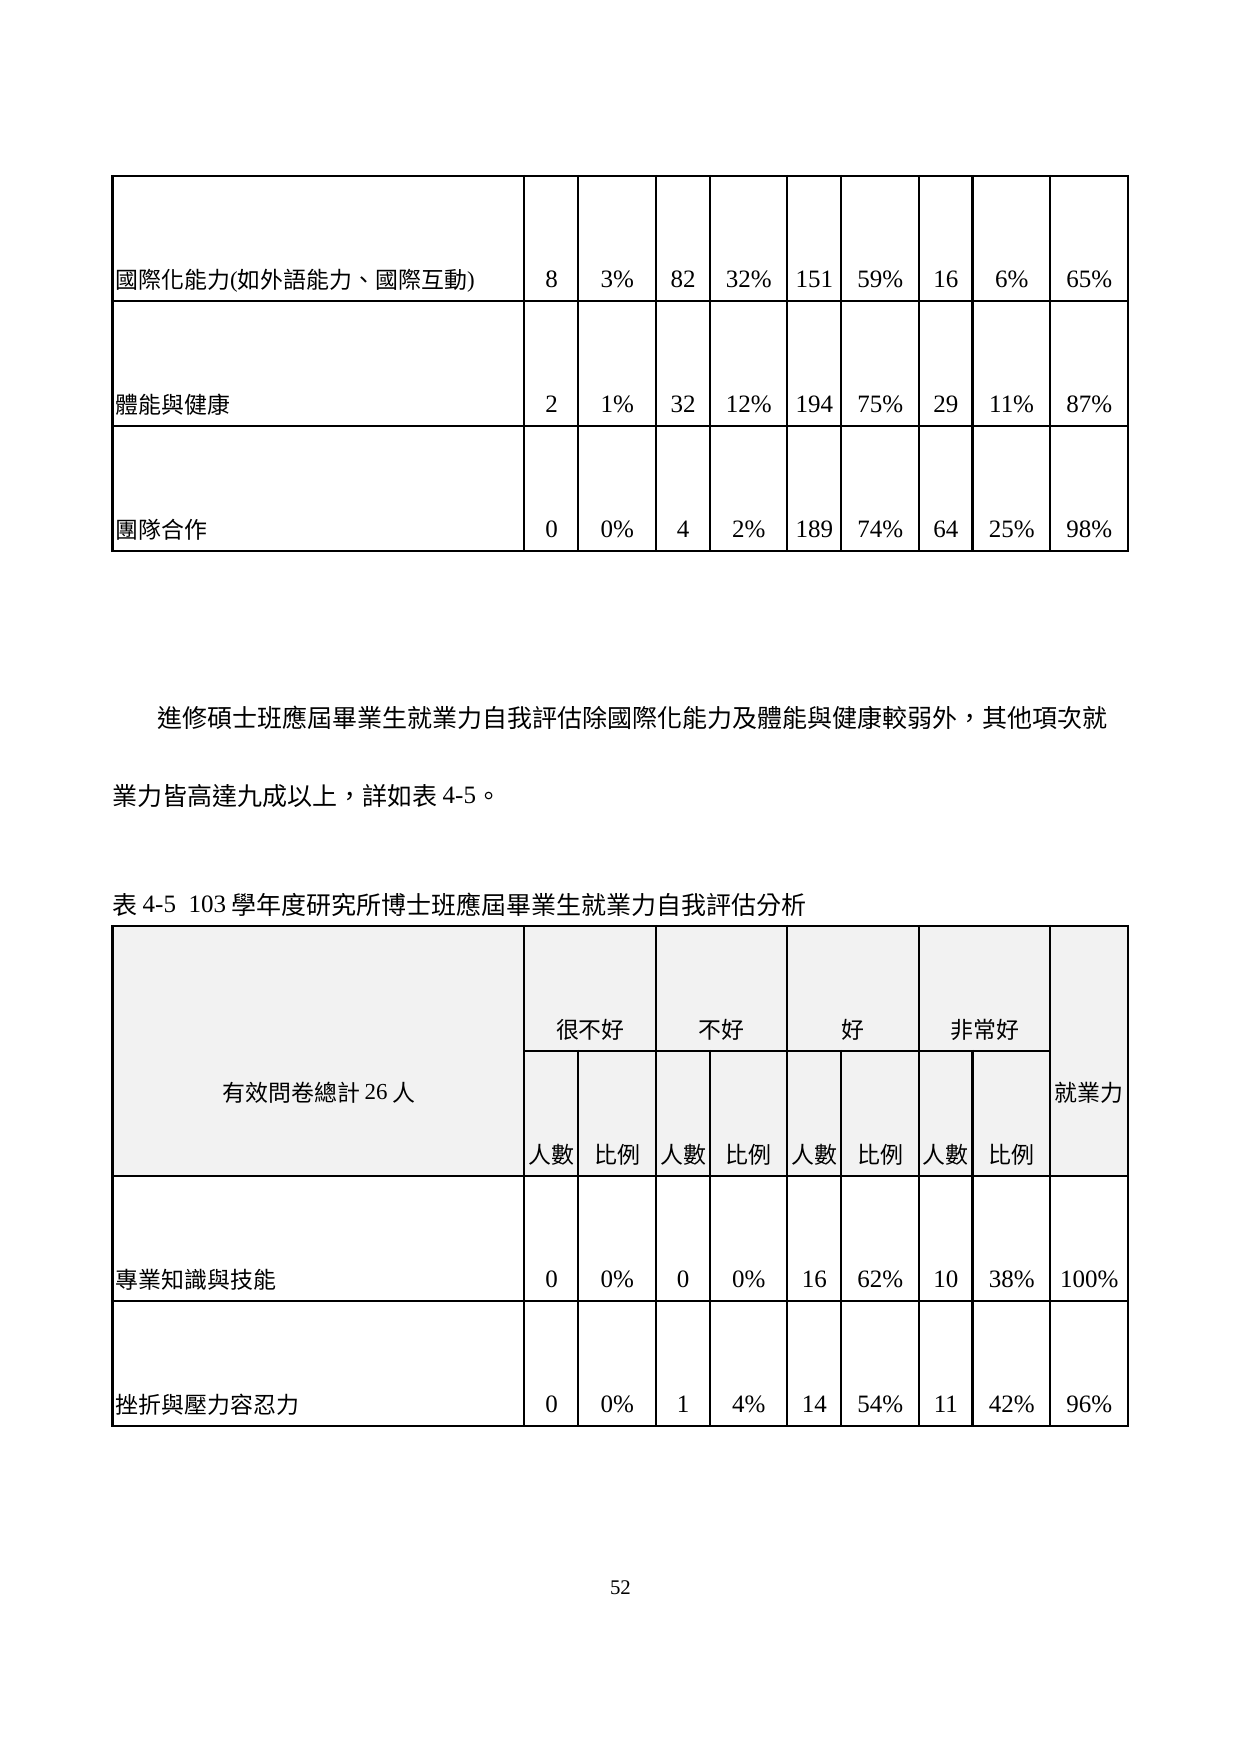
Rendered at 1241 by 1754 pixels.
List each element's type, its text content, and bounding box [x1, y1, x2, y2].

table_cell 3% [579, 177, 655, 300]
table_cell 32% [711, 177, 786, 300]
table_cell 0 [525, 1302, 577, 1425]
table_cell 38% [974, 1177, 1049, 1300]
text 進修碩士班應屆畢業生就業力自我評估除國際化能力及體能與健康較弱外，其他項次就業力皆高達九成以上，詳如表4-5。 [112, 675, 1128, 815]
table_cell 96% [1051, 1302, 1127, 1425]
table_cell 比例 [842, 1052, 918, 1175]
table_cell 82 [657, 177, 709, 300]
table_cell 8 [525, 177, 577, 300]
table_cell 194 [788, 302, 840, 425]
table_cell 團隊合作 [114, 427, 523, 550]
table_cell 6% [974, 177, 1049, 300]
table_header 就業力 [1051, 927, 1127, 1175]
table_cell 0 [657, 1177, 709, 1300]
table_cell 100% [1051, 1177, 1127, 1300]
table_cell 75% [842, 302, 918, 425]
table_cell 人數 [920, 1052, 971, 1175]
table_header 很不好 [525, 927, 655, 1050]
table_cell 29 [920, 302, 971, 425]
table_header 非常好 [920, 927, 1049, 1050]
table_cell 0 [525, 427, 577, 550]
table_cell 2 [525, 302, 577, 425]
table_cell 0% [579, 1177, 655, 1300]
table_cell 98% [1051, 427, 1127, 550]
table_cell 11% [974, 302, 1049, 425]
table_cell 151 [788, 177, 840, 300]
table_cell 11 [920, 1302, 971, 1425]
table_cell 62% [842, 1177, 918, 1300]
table_cell 2% [711, 427, 786, 550]
table_cell 65% [1051, 177, 1127, 300]
table_cell 12% [711, 302, 786, 425]
table_header 有效問卷總計26人 [114, 927, 523, 1175]
table_cell 189 [788, 427, 840, 550]
table_cell 比例 [579, 1052, 655, 1175]
table_cell 人數 [525, 1052, 577, 1175]
table_cell 比例 [974, 1052, 1049, 1175]
table_header 好 [788, 927, 918, 1050]
table_cell 59% [842, 177, 918, 300]
table_cell 專業知識與技能 [114, 1177, 523, 1300]
text 表4-5 103學年度研究所博士班應屆畢業生就業力自我評估分析 [112, 862, 1128, 925]
table_cell 74% [842, 427, 918, 550]
table_cell 0% [579, 1302, 655, 1425]
table_cell 4 [657, 427, 709, 550]
table_cell 1% [579, 302, 655, 425]
table_cell 16 [920, 177, 971, 300]
table_cell 挫折與壓力容忍力 [114, 1302, 523, 1425]
table_cell 42% [974, 1302, 1049, 1425]
table_cell 87% [1051, 302, 1127, 425]
table_cell 64 [920, 427, 971, 550]
table_cell 0% [711, 1177, 786, 1300]
table_cell 25% [974, 427, 1049, 550]
table_cell 54% [842, 1302, 918, 1425]
table_cell 16 [788, 1177, 840, 1300]
table_cell 32 [657, 302, 709, 425]
table_header 不好 [657, 927, 786, 1050]
table_cell 國際化能力(如外語能力、國際互動) [114, 177, 523, 300]
table_cell 比例 [711, 1052, 786, 1175]
table_cell 體能與健康 [114, 302, 523, 425]
table_cell 人數 [788, 1052, 840, 1175]
table_cell 10 [920, 1177, 971, 1300]
table_cell 0 [525, 1177, 577, 1300]
table_cell 14 [788, 1302, 840, 1425]
table_cell 4% [711, 1302, 786, 1425]
table_cell 0% [579, 427, 655, 550]
table_cell 1 [657, 1302, 709, 1425]
table_cell 人數 [657, 1052, 709, 1175]
